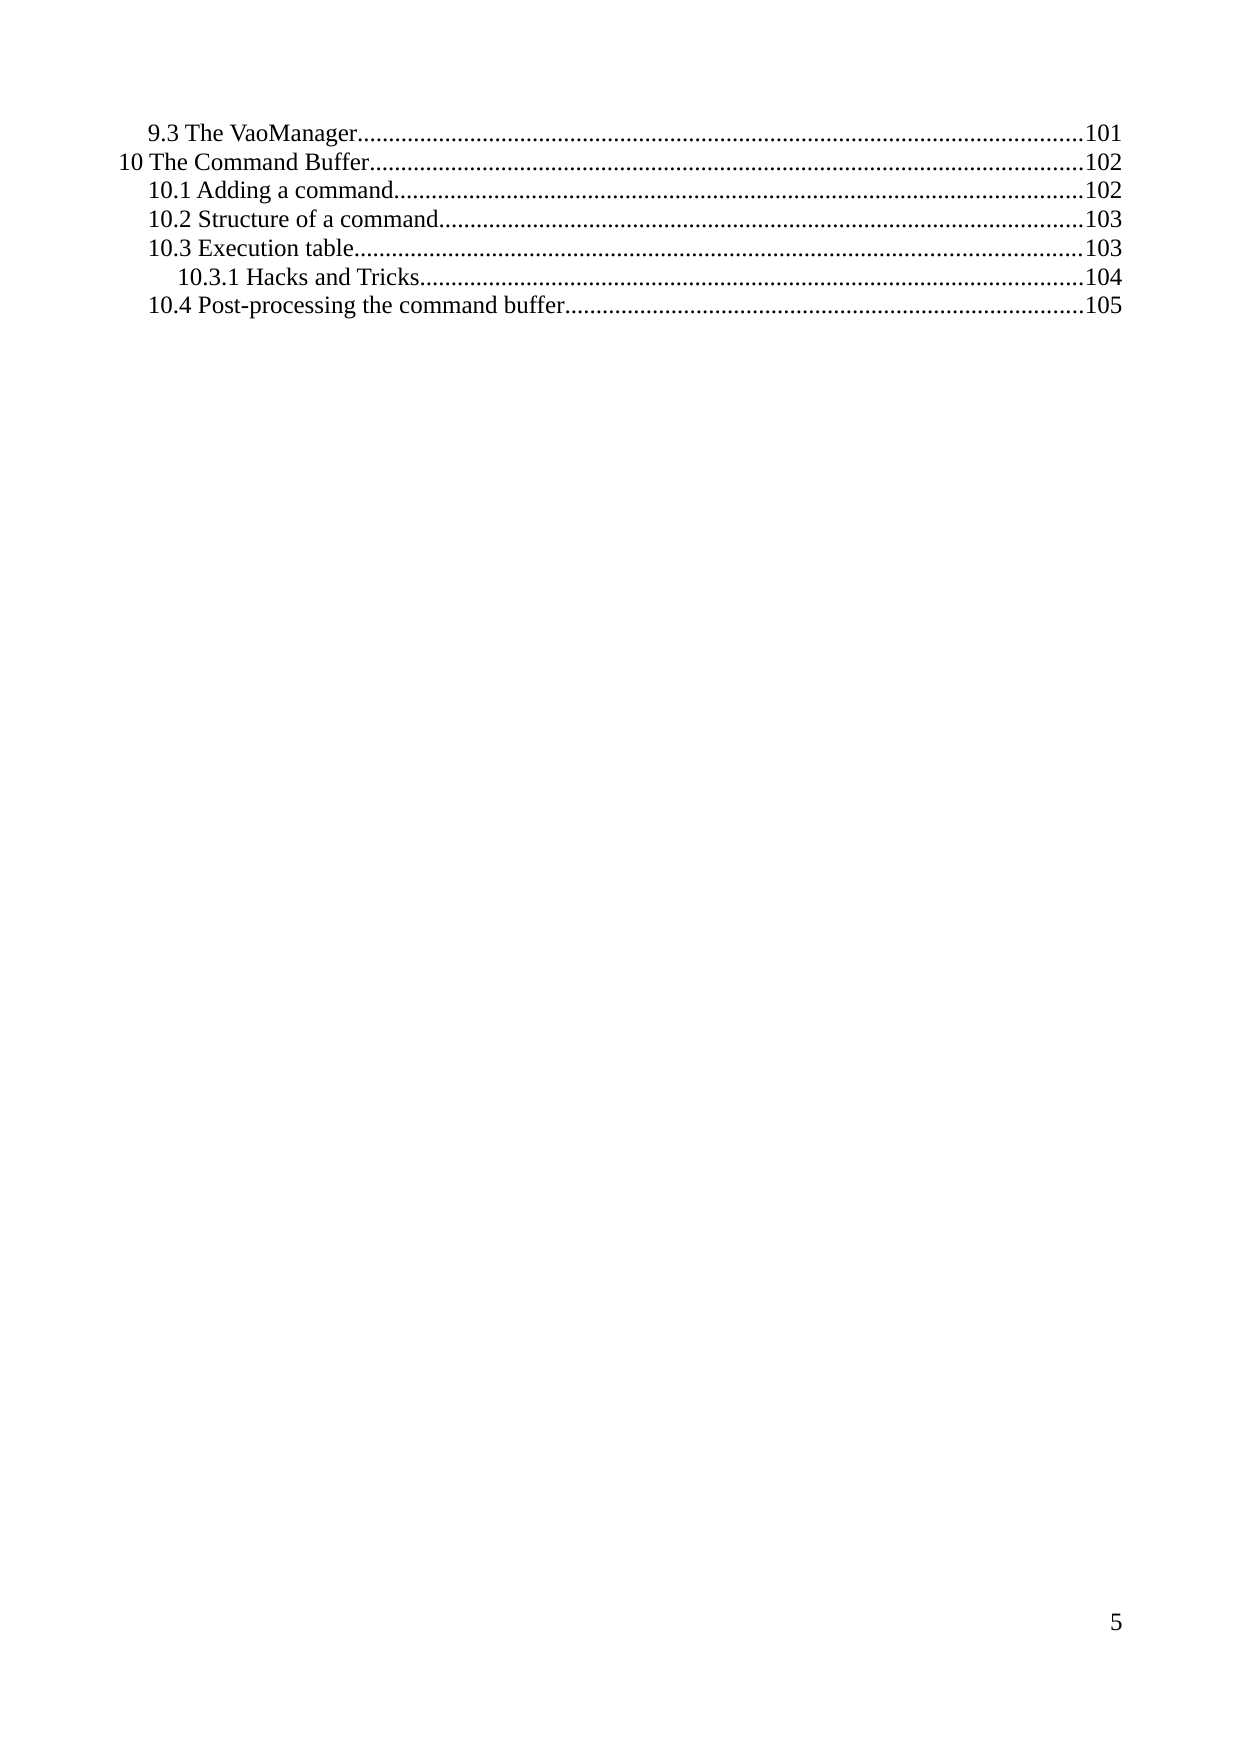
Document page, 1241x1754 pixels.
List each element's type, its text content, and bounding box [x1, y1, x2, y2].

text 10.2 Structure of a command 103 [148, 204, 1122, 233]
text 9.3 The VaoManager 101 [148, 118, 1122, 147]
text 10 The Command Buffer 102 [118, 147, 1122, 176]
text 10.3 Execution table 103 [148, 233, 1122, 262]
text 10.4 Post-processing the command buffer 105 [148, 291, 1122, 319]
text 10.1 Adding a command 102 [148, 176, 1122, 204]
text 10.3.1 Hacks and Tricks 104 [177, 262, 1122, 291]
